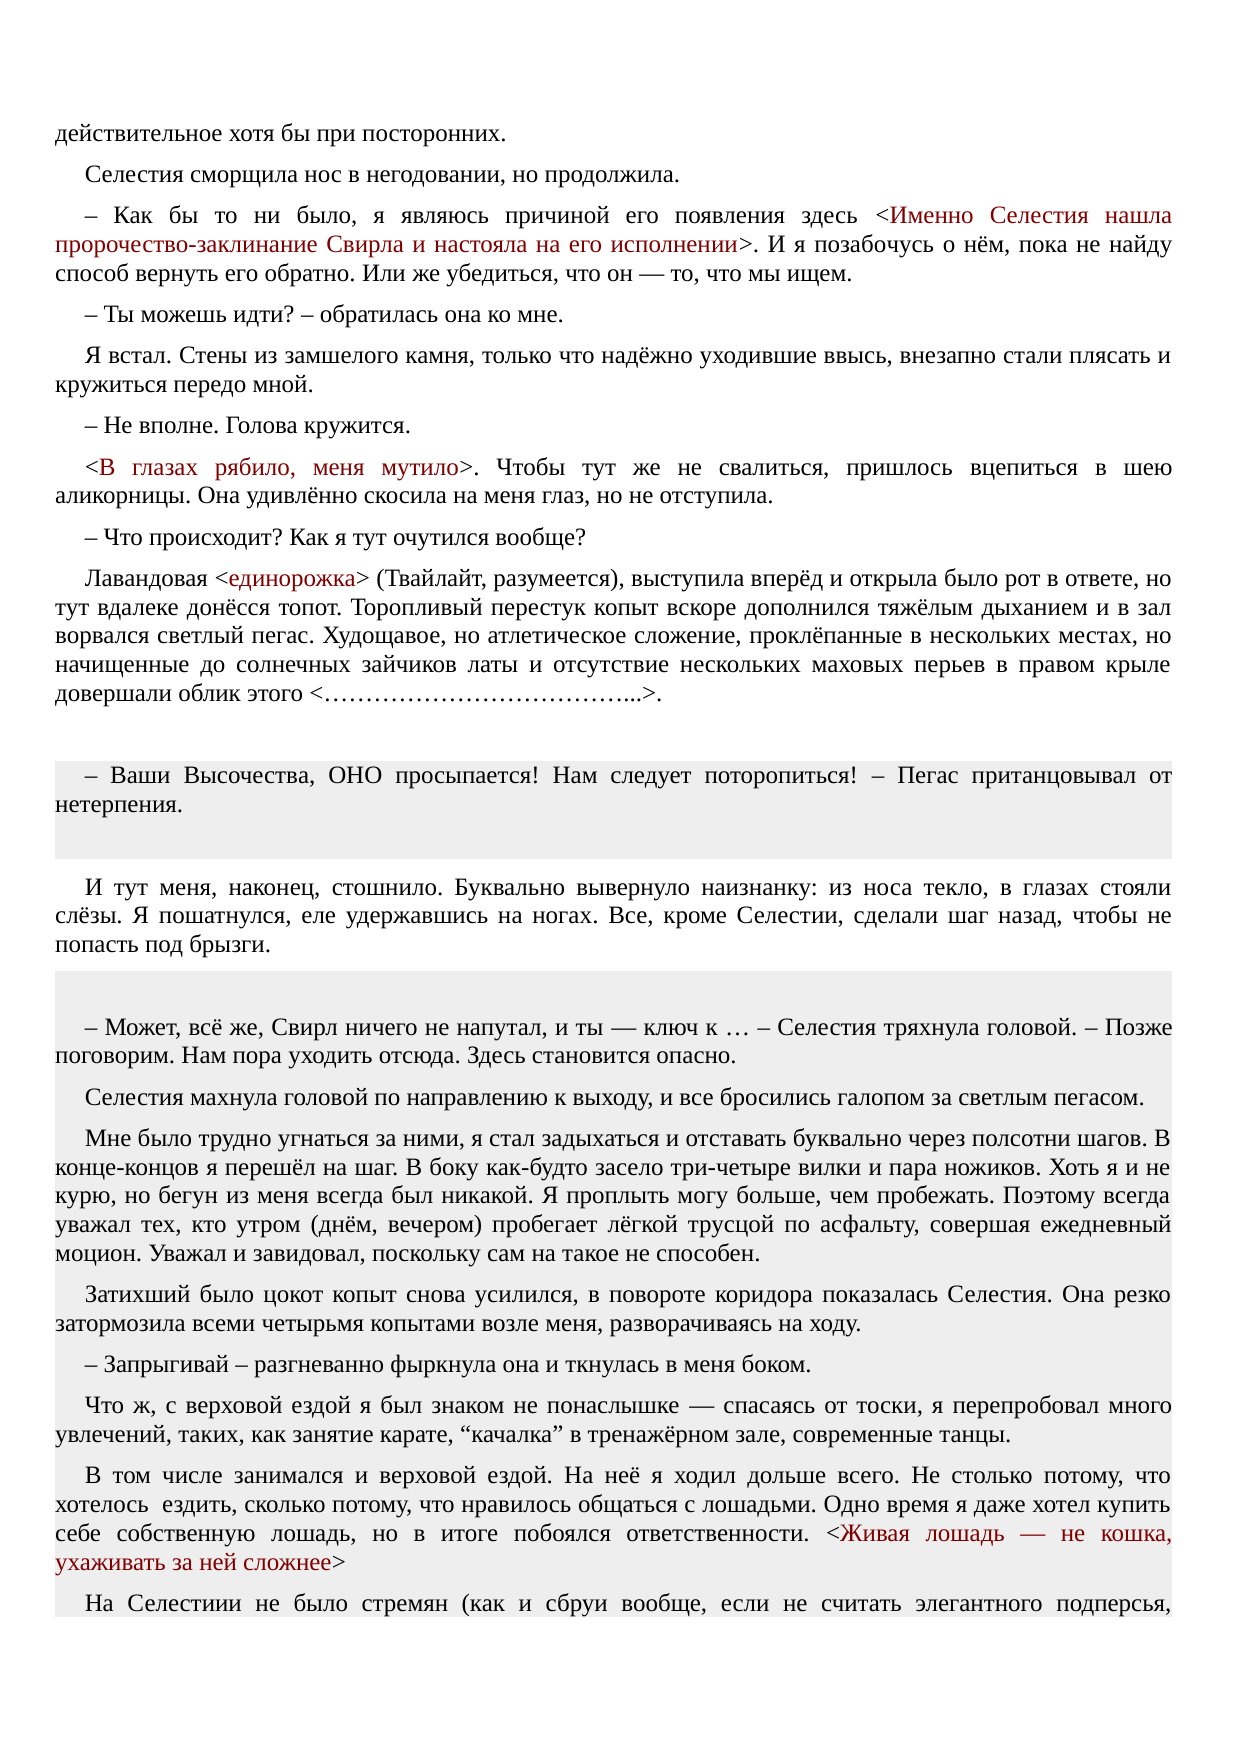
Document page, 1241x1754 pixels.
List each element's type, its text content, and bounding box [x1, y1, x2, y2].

text Что ж, с верховой ездой я был знаком не понаслышке — спасаясь от тоски, я перепробовал много увлечений, таких, как занятие карате, “качалка” в тренажёрном зале, современные танцы. [55, 1391, 1172, 1448]
text Я встал. Стены из замшелого камня, только что надёжно уходившие ввысь, внезапно стали плясать и кружиться передо мной. [55, 341, 1172, 398]
text Лавандовая <единорожка> (Твайлайт, разумеется), выступила вперёд и открыла было рот в ответе, но тут вдалеке донёсся топот. Торопливый перестук копыт вскоре дополнился тяжёлым дыханием и в зал ворвался светлый пегас. Худощавое, но атлетическое сложение, проклёпанные в нескольких местах, но начищенные до солнечных зайчиков латы и отсутствие нескольких маховых перьев в правом крыле довершали облик этого <………………………………...>. [55, 563, 1172, 707]
text Мне было трудно угнаться за ними, я стал задыхаться и отставать буквально через полсотни шагов. В конце-концов я перешёл на шаг. В боку как-будто засело три-четыре вилки и пара ножиков. Хоть я и не курю, но бегун из меня всегда был никакой. Я проплыть могу больше, чем пробежать. Поэтому всегда уважал тех, кто утром (днём, вечером) пробегает лёгкой трусцой по асфальту, совершая ежедневный моцион. Уважал и завидовал, поскольку сам на такое не способен. [55, 1123, 1172, 1267]
text На Селестиии не было стремян (как и сбруи вообще, если не считать элегантного подперсья, [55, 1588, 1172, 1617]
text – Как бы то ни было, я являюсь причиной его появления здесь <Именно Селестия нашла пророчество-заклинание Свирла и настояла на его исполнении>. И я позабочусь о нём, пока не найду способ вернуть его обратно. Или же убедиться, что он — то, что мы ищем. [55, 201, 1172, 287]
text – Может, всё же, Свирл ничего не напутал, и ты — ключ к … – Селестия тряхнула головой. – Позже поговорим. Нам пора уходить отсюда. Здесь становится опасно. [55, 1012, 1172, 1069]
text – Не вполне. Голова кружится. [55, 411, 1172, 439]
text – Ты можешь идти? – обратилась она ко мне. [55, 299, 1172, 328]
text Селестия сморщила нос в негодовании, но продолжила. [55, 159, 1172, 188]
text Затихший было цокот копыт снова усилился, в повороте коридора показалась Селестия. Она резко затормозила всеми четырьмя копытами возле меня, разворачиваясь на ходу. [55, 1279, 1172, 1337]
text Селестия махнула головой по направлению к выходу, и все бросились галопом за светлым пегасом. [55, 1082, 1172, 1111]
text – Ваши Высочества, ОНО просыпается! Нам следует поторопиться! – Пегас пританцовывал от нетерпения. [55, 761, 1172, 818]
text действительное хотя бы при посторонних. [55, 118, 1172, 147]
text – Запрыгивай – разгневанно фыркнула она и ткнулась в меня боком. [55, 1349, 1172, 1378]
text В том числе занимался и верховой ездой. На неё я ходил дольше всего. Не столько потому, что хотелось ездить, сколько потому, что нравилось общаться с лошадьми. Одно время я даже хотел купить себе собственную лошадь, но в итоге побоялся ответственности. <Живая лошадь — не кошка, ухаживать за ней сложнее> [55, 1461, 1172, 1576]
text <В глазах рябило, меня мутило>. Чтобы тут же не свалиться, пришлось вцепиться в шею аликорницы. Она удивлённо скосила на меня глаз, но не отступила. [55, 452, 1172, 509]
text И тут меня, наконец, стошнило. Буквально вывернуло наизнанку: из носа текло, в глазах стояли слёзы. Я пошатнулся, еле удержавшись на ногах. Все, кроме Селестии, сделали шаг назад, чтобы не попасть под брызги. [55, 872, 1172, 958]
text – Что происходит? Как я тут очутился вообще? [55, 522, 1172, 551]
